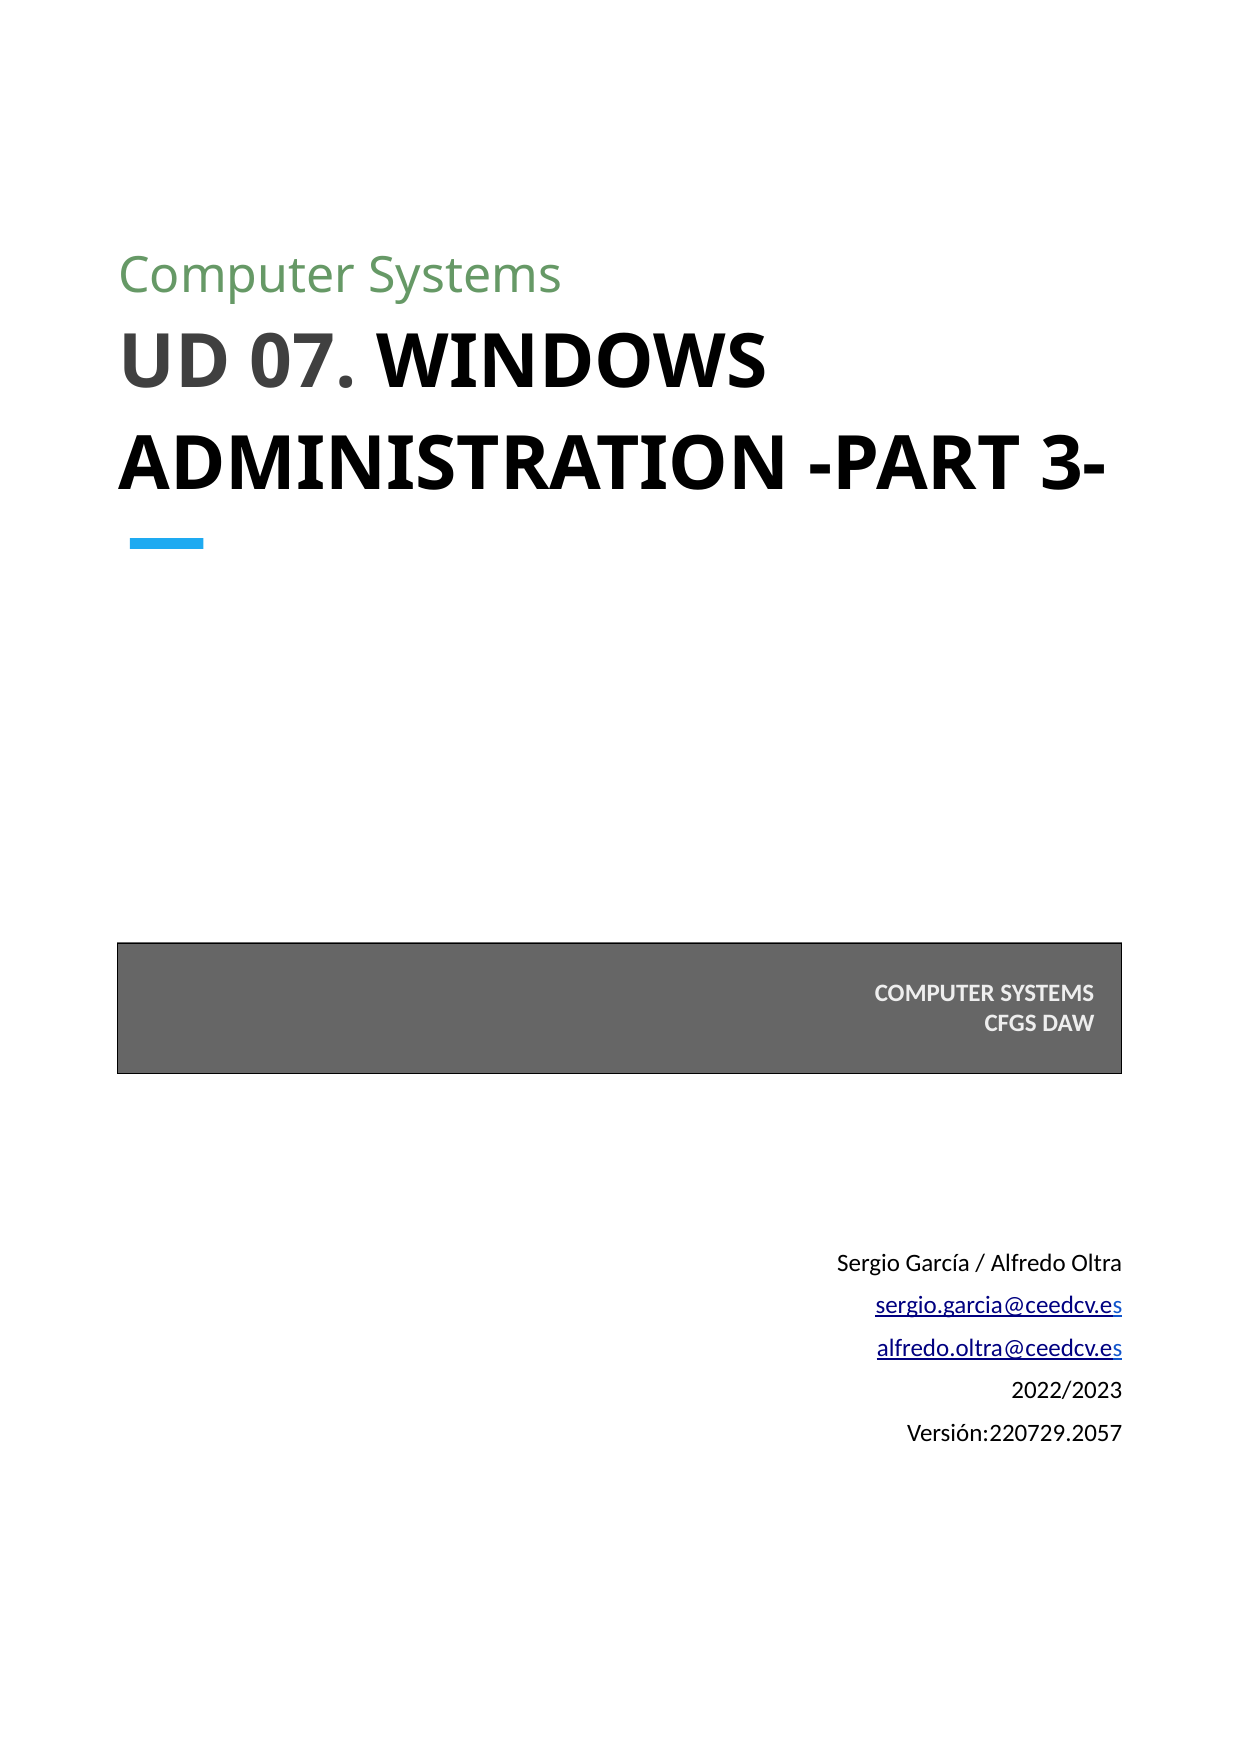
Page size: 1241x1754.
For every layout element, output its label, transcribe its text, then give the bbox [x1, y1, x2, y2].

text CFGS DAW [121, 1007, 1094, 1038]
text Versión:220729.2057 [118, 1417, 1122, 1447]
picture [129, 538, 204, 549]
text Computer Systems UD 07. Windows Administration -Part 3- [118, 239, 1122, 512]
text COMPUTER SYSTEMS [121, 977, 1094, 1007]
text alfredo.oltra@ceedcv.es [231, 1332, 1122, 1362]
text 2022/2023 [118, 1374, 1122, 1405]
text sergio.garcia@ceedcv.es [231, 1289, 1122, 1320]
text Sergio García / Alfredo Oltra [231, 1247, 1122, 1278]
